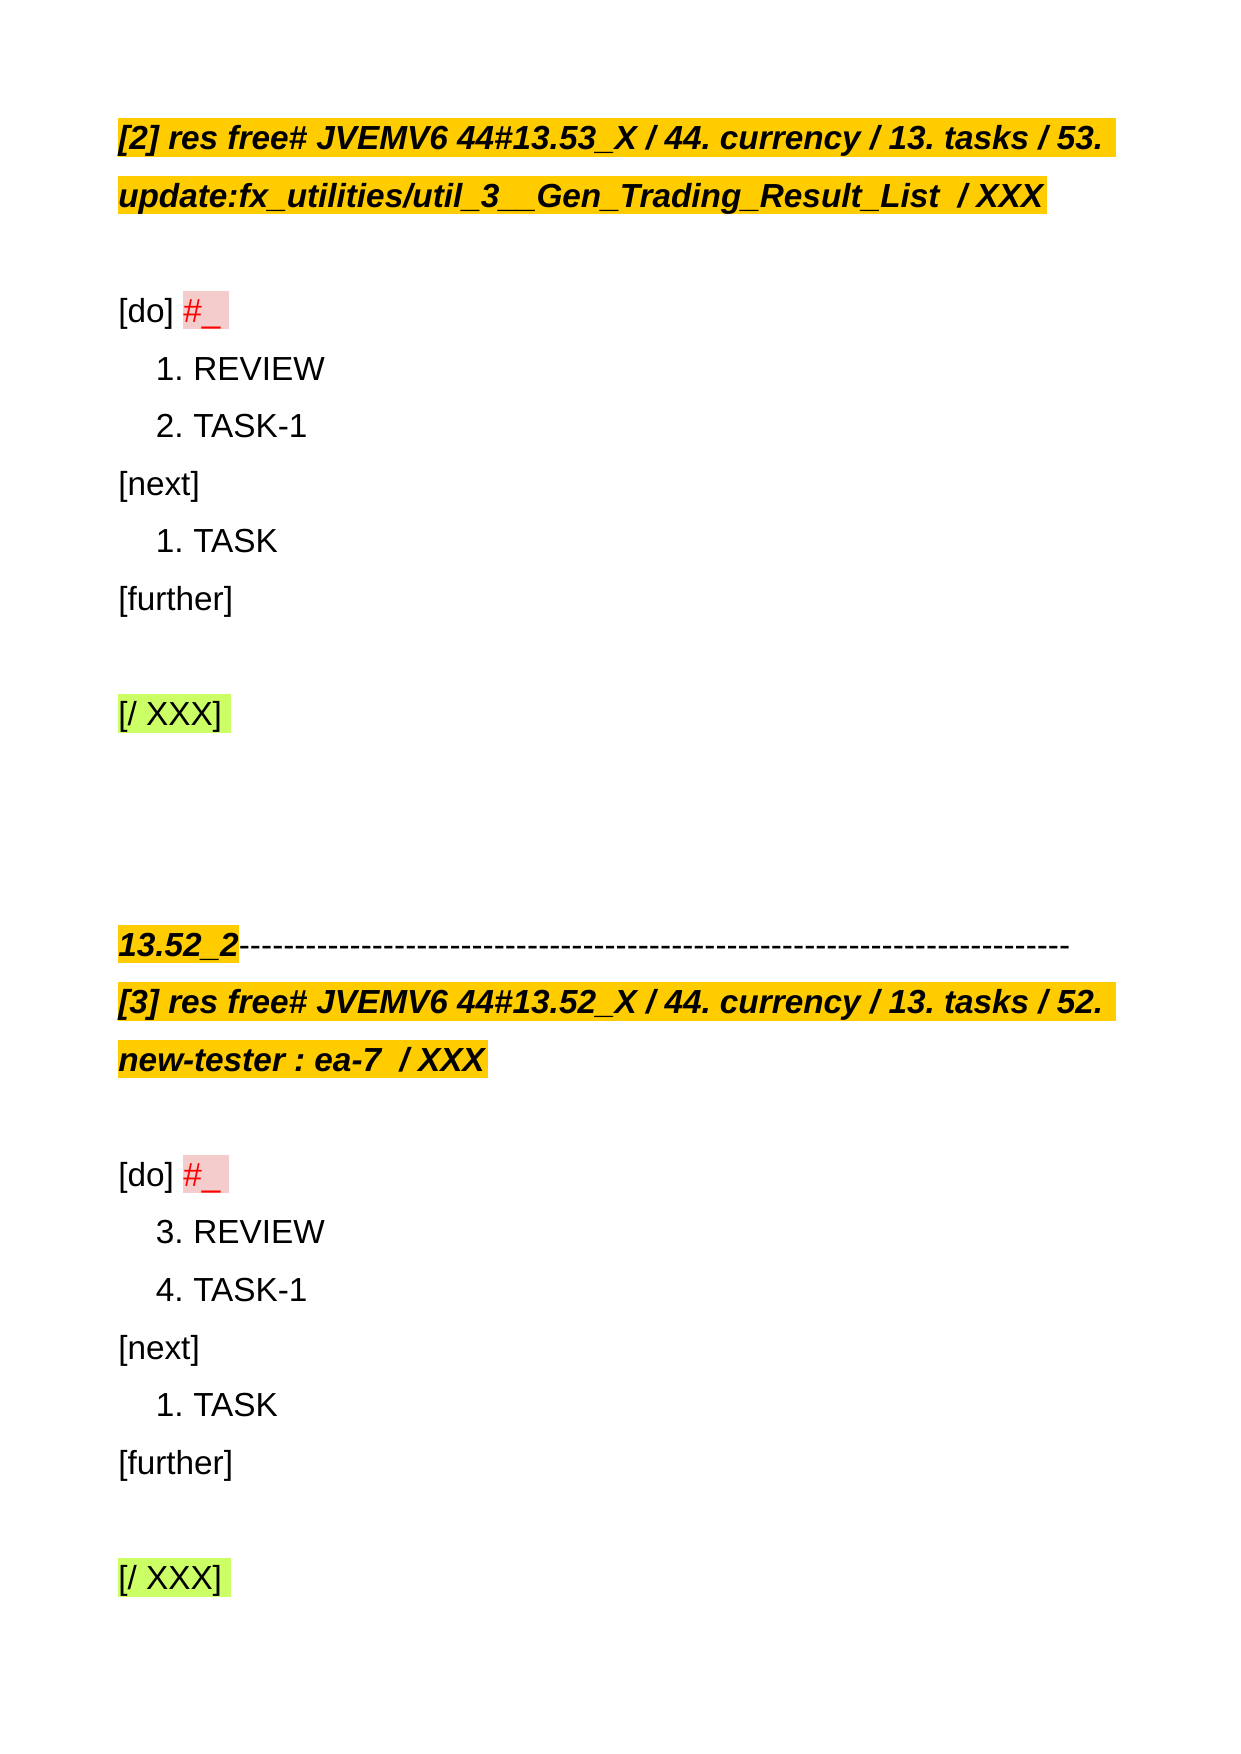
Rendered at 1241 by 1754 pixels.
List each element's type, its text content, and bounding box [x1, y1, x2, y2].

list TASK-1 [156, 1270, 1122, 1309]
text [do] #_ [118, 291, 1122, 329]
text [do] #_ [118, 1155, 1122, 1193]
text [/ XXX] [118, 637, 1122, 733]
list REVIEW [156, 348, 1122, 387]
text [/ XXX] [118, 1501, 1122, 1597]
text [3] res free# JVEMV6 44#13.52_X / 44. currency / 13. tasks / 52. new-tester : ea-7 / XXX [118, 982, 1122, 1078]
list TASK [156, 1385, 1122, 1424]
list REVIEW [156, 1213, 1122, 1251]
text 13.52_2--------------------------------------------------------------------------- [118, 924, 1122, 963]
text [further] [118, 579, 1122, 617]
text [next] [118, 464, 1122, 502]
text [2] res free# JVEMV6 44#13.53_X / 44. currency / 13. tasks / 53. update:fx_utilities/util_3__Gen_Trading_Result_List / XXX [118, 118, 1122, 214]
text [further] [118, 1443, 1122, 1481]
list TASK [156, 521, 1122, 560]
text [next] [118, 1328, 1122, 1366]
list TASK-1 [156, 406, 1122, 444]
